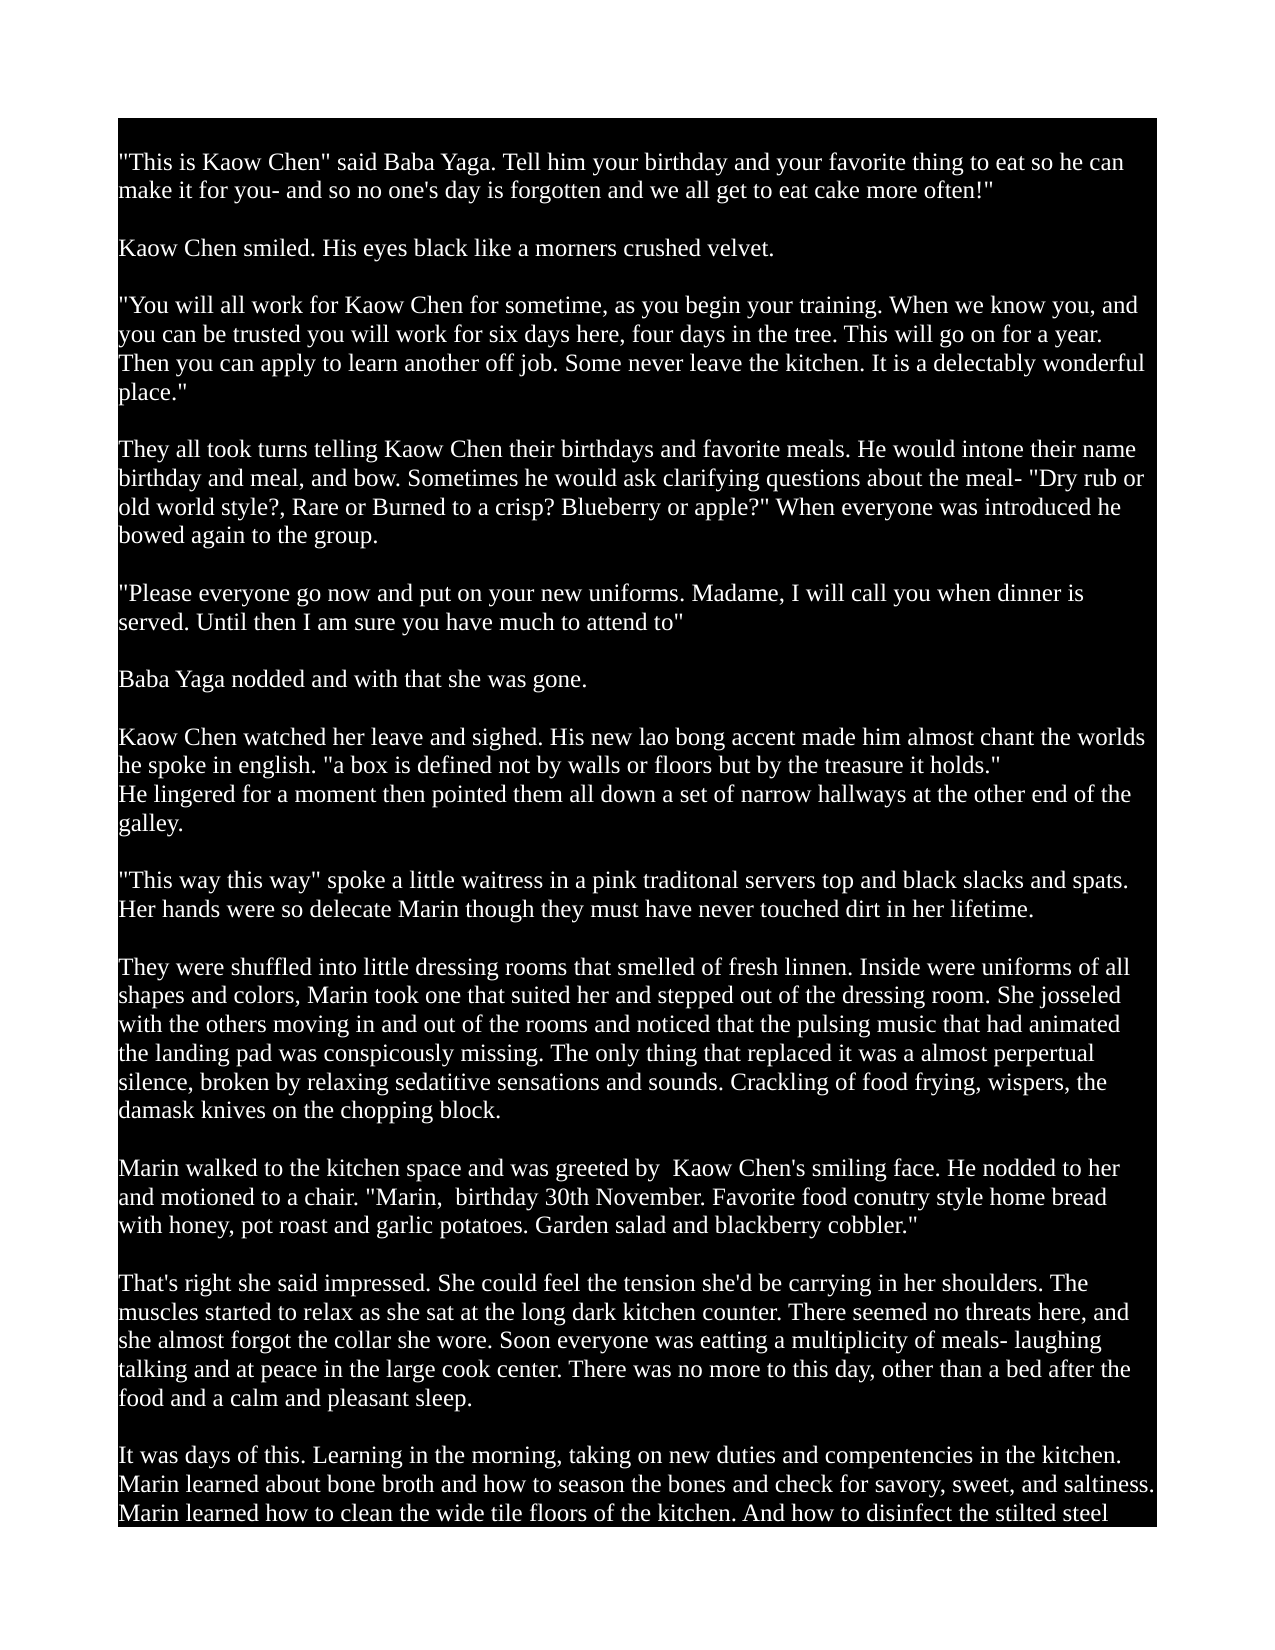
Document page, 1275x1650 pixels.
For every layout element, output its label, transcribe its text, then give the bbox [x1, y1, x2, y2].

text "This way this way" spoke a little waitress in a pink traditonal servers top and black slacks and spats. Her hands were so delecate Marin though they must have never touched dirt in her lifetime. [118, 866, 1157, 923]
text They all took turns telling Kaow Chen their birthdays and favorite meals. He would intone their name birthday and meal, and bow. Sometimes he would ask clarifying questions about the meal- "Dry rub or old world style?, Rare or Burned to a crisp? Blueberry or apple?" When everyone was introduced he bowed again to the group. [118, 434, 1157, 549]
text Kaow Chen watched her leave and sighed. His new lao bong accent made him almost chant the worlds he spoke in english. "a box is defined not by walls or floors but by the treasure it holds." [118, 722, 1157, 779]
text Marin walked to the kitchen space and was greeted by Kaow Chen's smiling face. He nodded to her and motioned to a chair. "Marin, birthday 30th November. Favorite food conutry style home bread with honey, pot roast and garlic potatoes. Garden salad and blackberry cobbler." That's right she said impressed. She could feel the tension she'd be carrying in her shoulders. The muscles started to relax as she sat at the long dark kitchen counter. There seemed no threats here, and she almost forgot the collar she wore. Soon everyone was eatting a multiplicity of meals- laughing talking and at peace in the large cook center. There was no more to this day, other than a bed after the food and a calm and pleasant sleep. [118, 1153, 1157, 1412]
text He lingered for a moment then pointed them all down a set of narrow hallways at the other end of the galley. [118, 779, 1157, 837]
text "This is Kaow Chen" said Baba Yaga. Tell him your birthday and your favorite thing to eat so he can make it for you- and so no one's day is forgotten and we all get to eat cake more often!" [118, 147, 1157, 204]
text Kaow Chen smiled. His eyes black like a morners crushed velvet. [118, 233, 1157, 262]
text "Please everyone go now and put on your new uniforms. Madame, I will call you when dinner is served. Until then I am sure you have much to attend to" [118, 578, 1157, 636]
text "You will all work for Kaow Chen for sometime, as you begin your training. When we know you, and you can be trusted you will work for six days here, four days in the tree. This will go on for a year. Then you can apply to learn another off job. Some never leave the kitchen. It is a delectably wonderful place." [118, 291, 1157, 406]
text They were shuffled into little dressing rooms that smelled of fresh linnen. Inside were uniforms of all shapes and colors, Marin took one that suited her and stepped out of the dressing room. She josseled with the others moving in and out of the rooms and noticed that the pulsing music that had animated the landing pad was conspicously missing. The only thing that replaced it was a almost perpertual silence, broken by relaxing sedatitive sensations and sounds. Crackling of food frying, wispers, the damask knives on the chopping block. [118, 952, 1157, 1124]
text It was days of this. Learning in the morning, taking on new duties and compentencies in the kitchen. Marin learned about bone broth and how to season the bones and check for savory, sweet, and saltiness. Marin learned how to clean the wide tile floors of the kitchen. And how to disinfect the stilted steel [118, 1441, 1157, 1527]
text Baba Yaga nodded and with that she was gone. [118, 664, 1157, 693]
